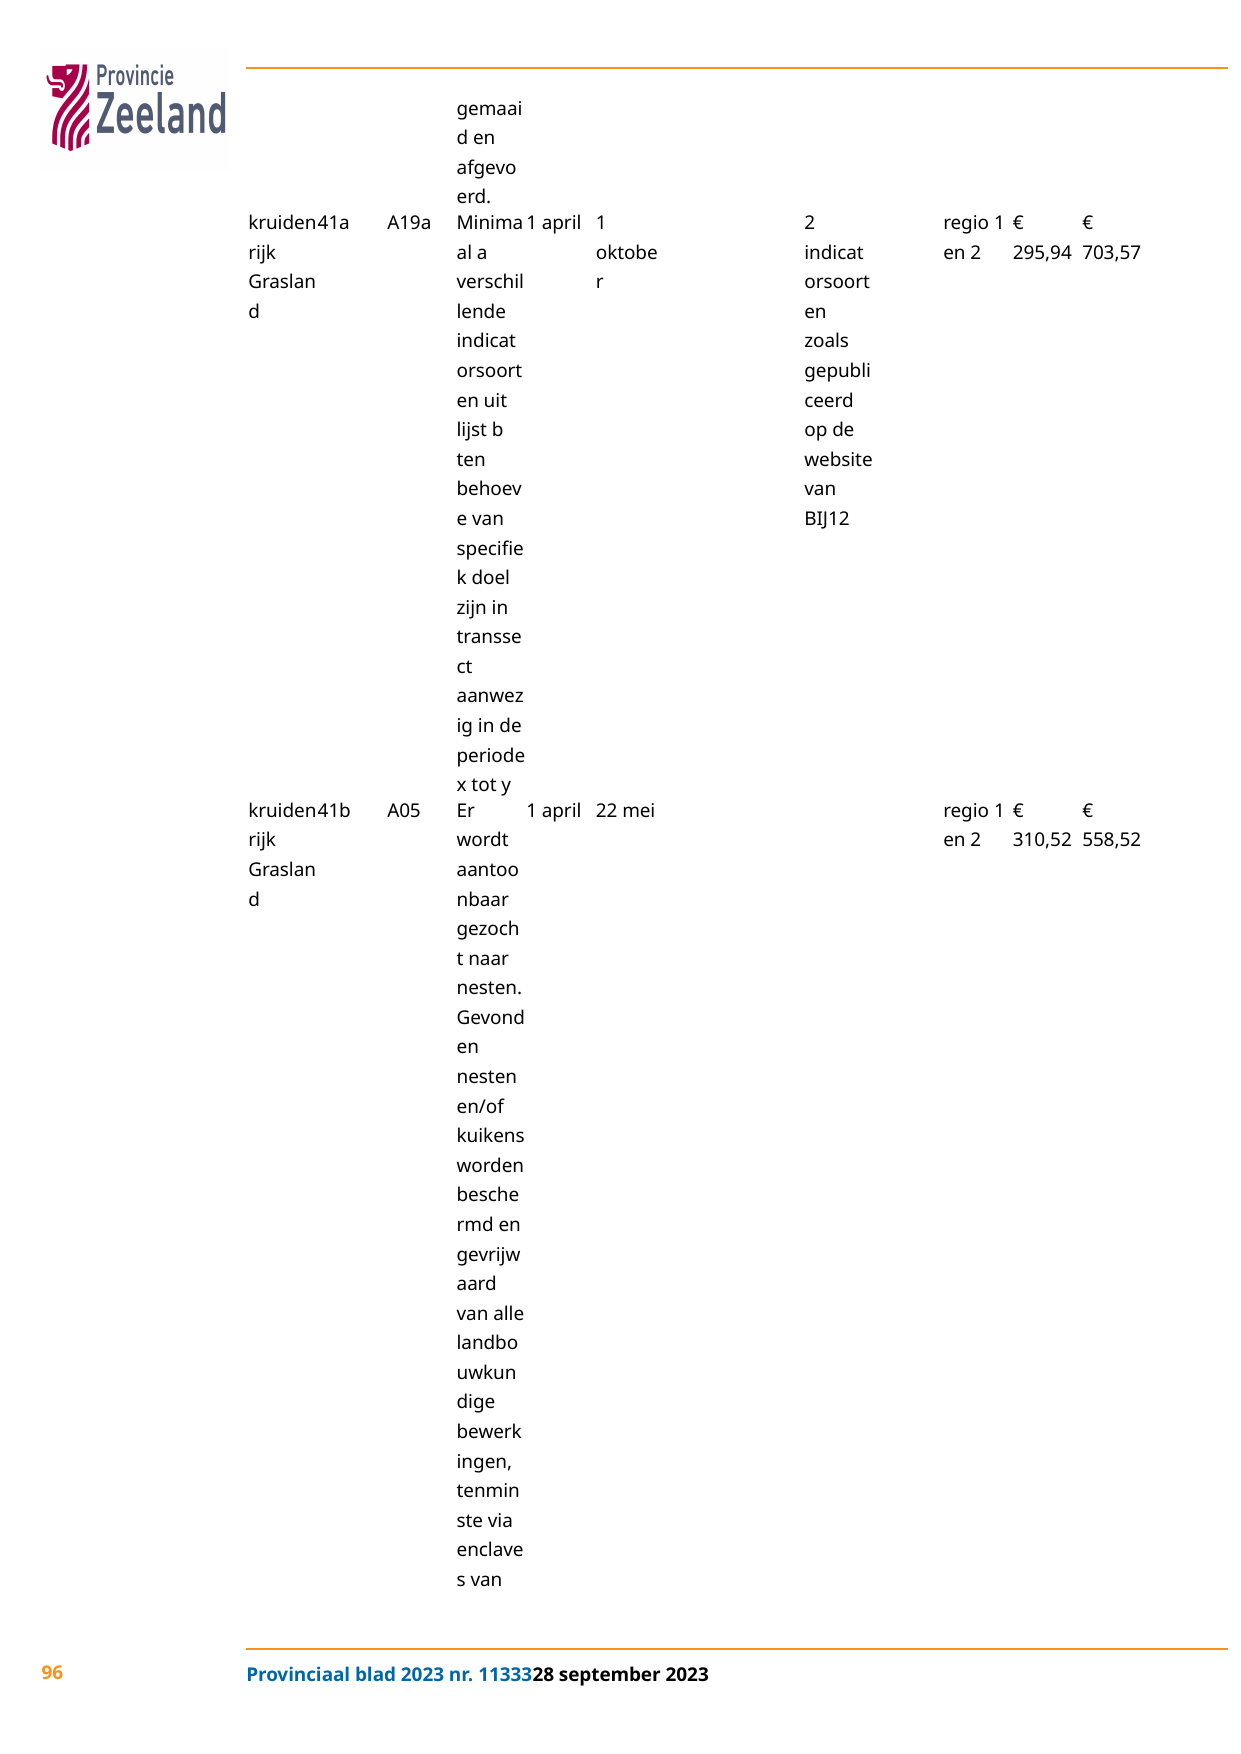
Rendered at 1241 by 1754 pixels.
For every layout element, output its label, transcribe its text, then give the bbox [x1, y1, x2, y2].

table_cell kruidenrijk Grasland [248, 209, 317, 797]
table_cell 1 april [526, 209, 596, 797]
table_cell A05 [387, 797, 456, 1592]
table_cell kruidenrijk Grasland [248, 797, 317, 1592]
table_cell [735, 95, 804, 209]
table_cell [1013, 95, 1082, 209]
table_cell [804, 95, 873, 209]
table_cell [318, 95, 387, 209]
table_cell [665, 95, 734, 209]
table_cell [1082, 95, 1152, 209]
table_cell 1 april [526, 797, 596, 1592]
table_cell [943, 95, 1013, 209]
table_cell 41b [318, 797, 387, 1592]
table_cell Er wordt aantoonbaar gezocht naar nesten. Gevonden nesten en/of kuikens worden beschermd en gevrijwaard van alle landbouwkundige bewerkingen, tenminste via enclaves van [456, 797, 526, 1592]
table_cell € 310,52 [1013, 797, 1082, 1592]
table_cell gemaaid en afgevoerd. [456, 95, 526, 209]
table_cell [665, 797, 734, 1592]
table_cell [526, 95, 596, 209]
table_cell [596, 95, 665, 209]
table_cell [804, 797, 873, 1592]
table_cell [248, 95, 317, 209]
table_cell [735, 209, 804, 797]
table_cell Minimaal a verschillende indicatorsoorten uit lijst b ten behoeve van specifiek doel zijn in transsect aanwezig in de periode x tot y [456, 209, 526, 797]
table_cell 41a [318, 209, 387, 797]
picture [41, 47, 231, 172]
table_cell [665, 209, 734, 797]
table_cell [874, 797, 943, 1592]
table_cell [735, 797, 804, 1592]
table_cell 22 mei [596, 797, 665, 1592]
table_cell A19a [387, 209, 456, 797]
table_cell regio 1 en 2 [943, 797, 1013, 1592]
table_cell € 558,52 [1082, 797, 1152, 1592]
table_cell € 703,57 [1082, 209, 1152, 797]
table_cell [387, 95, 456, 209]
table_cell regio 1 en 2 [943, 209, 1013, 797]
table_cell [874, 95, 943, 209]
table_cell € 295,94 [1013, 209, 1082, 797]
table_cell 2 indicatorsoorten zoals gepubliceerd op de website van BIJ12 [804, 209, 873, 797]
table_cell [874, 209, 943, 797]
table_cell 1 oktober [596, 209, 665, 797]
